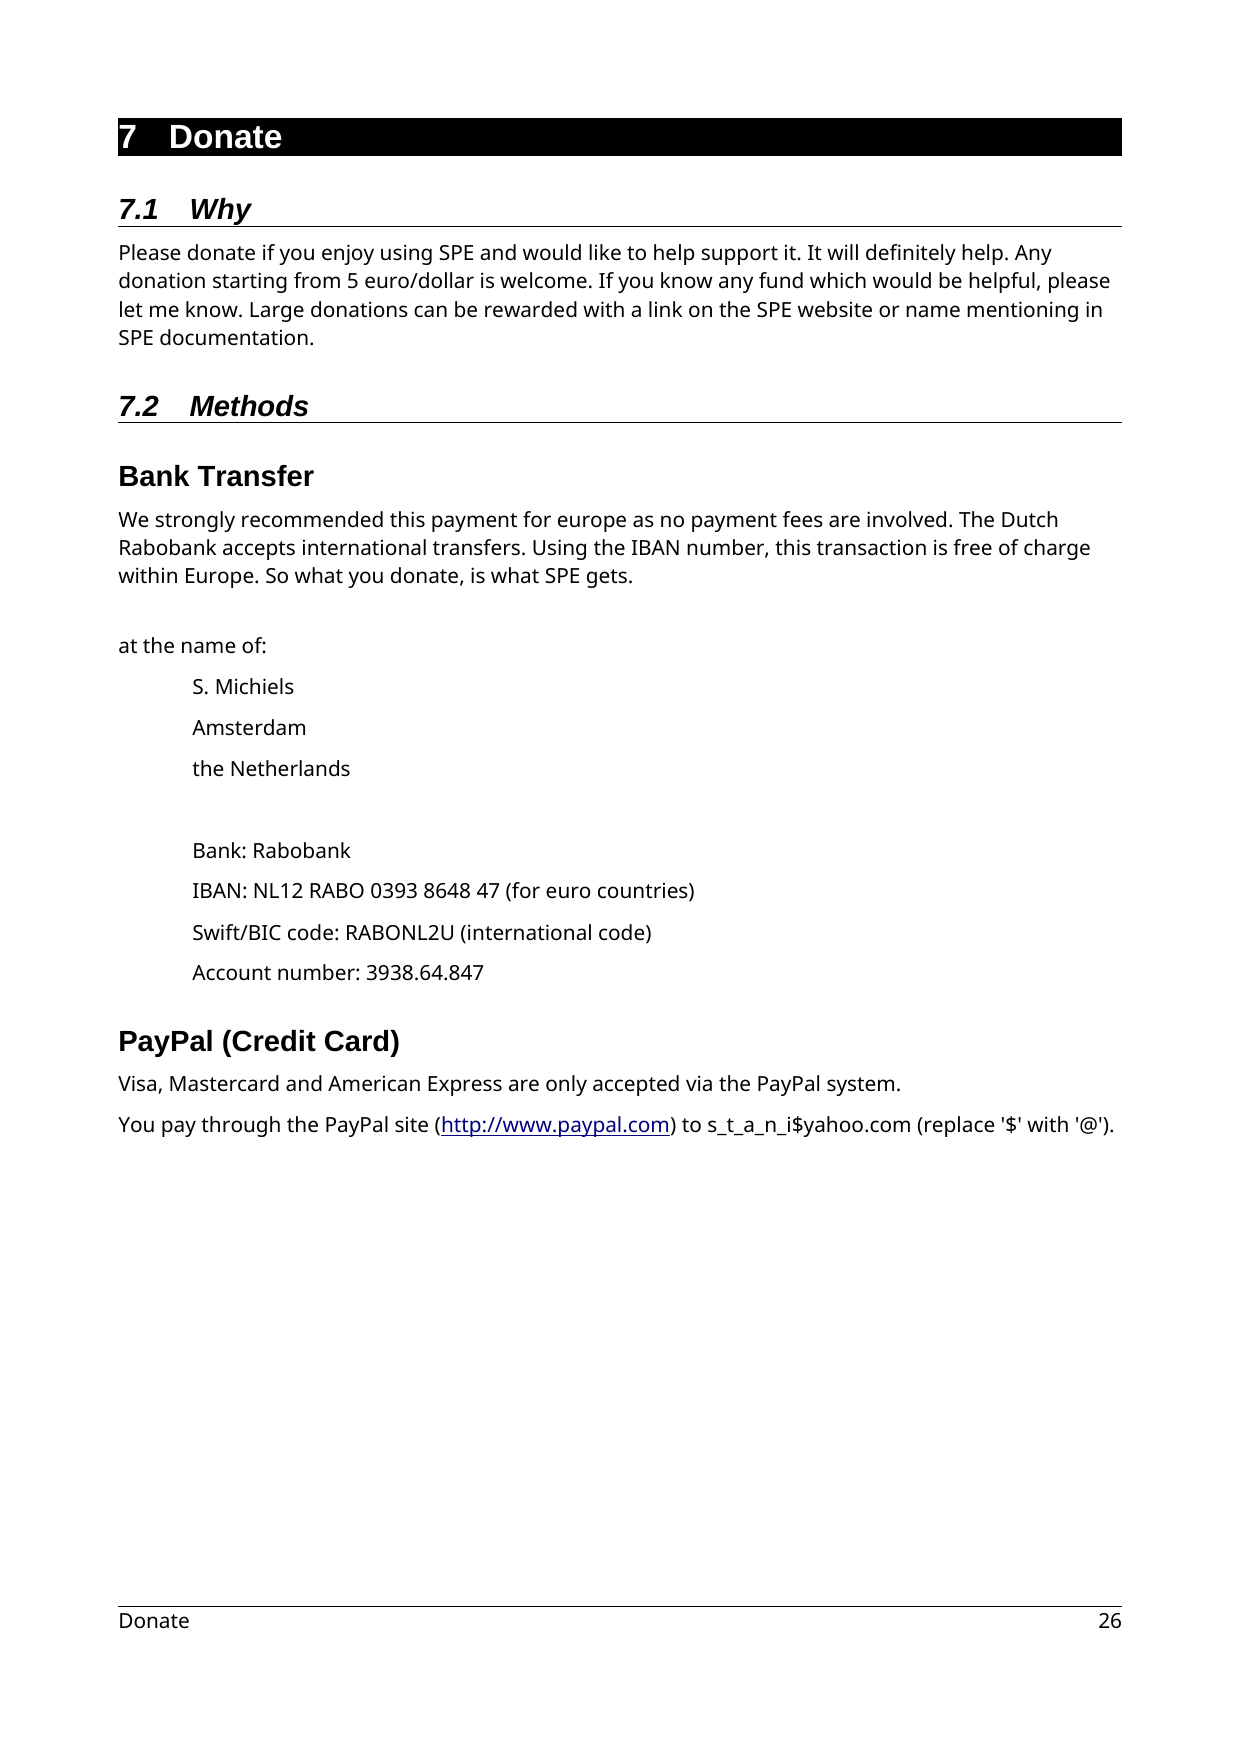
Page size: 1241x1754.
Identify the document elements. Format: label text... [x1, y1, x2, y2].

text at the name of: [118, 631, 1122, 659]
subtitle PayPal (Credit Card) [118, 1024, 1122, 1057]
text Amsterdam [192, 713, 1122, 741]
text Bank: Rabobank [192, 836, 1122, 864]
subtitle Why [118, 193, 1122, 226]
text S. Michiels [192, 672, 1122, 700]
text the Netherlands [192, 754, 1122, 782]
text You pay through the PayPal site (http://www.paypal.com) to s_t_a_n_i$yahoo.com (replace '$' with '@'). [118, 1111, 1122, 1139]
text Visa, Mastercard and American Express are only accepted via the PayPal system. [118, 1069, 1122, 1098]
text We strongly recommended this payment for europe as no payment fees are involved. The Dutch Rabobank accepts international transfers. Using the IBAN number, this transaction is free of charge within Europe. So what you donate, is what SPE gets. [118, 505, 1122, 590]
text Account number: 3938.64.847 [192, 958, 1122, 987]
text Swift/BIC code: RABONL2U (international code) [192, 918, 1122, 946]
subtitle Methods [118, 389, 1122, 422]
subtitle Bank Transfer [118, 460, 1122, 492]
text IBAN: NL12 RABO 0393 8648 47 (for euro countries) [192, 877, 1122, 905]
text Please donate if you enjoy using SPE and would like to help support it. It will definitely help. Any donation starting from 5 euro/dollar is welcome. If you know any fund which would be helpful, please let me know. Large donations can be rewarded with a link on the SPE website or name mentioning in SPE documentation. [118, 238, 1122, 352]
subtitle Donate [118, 118, 1122, 156]
